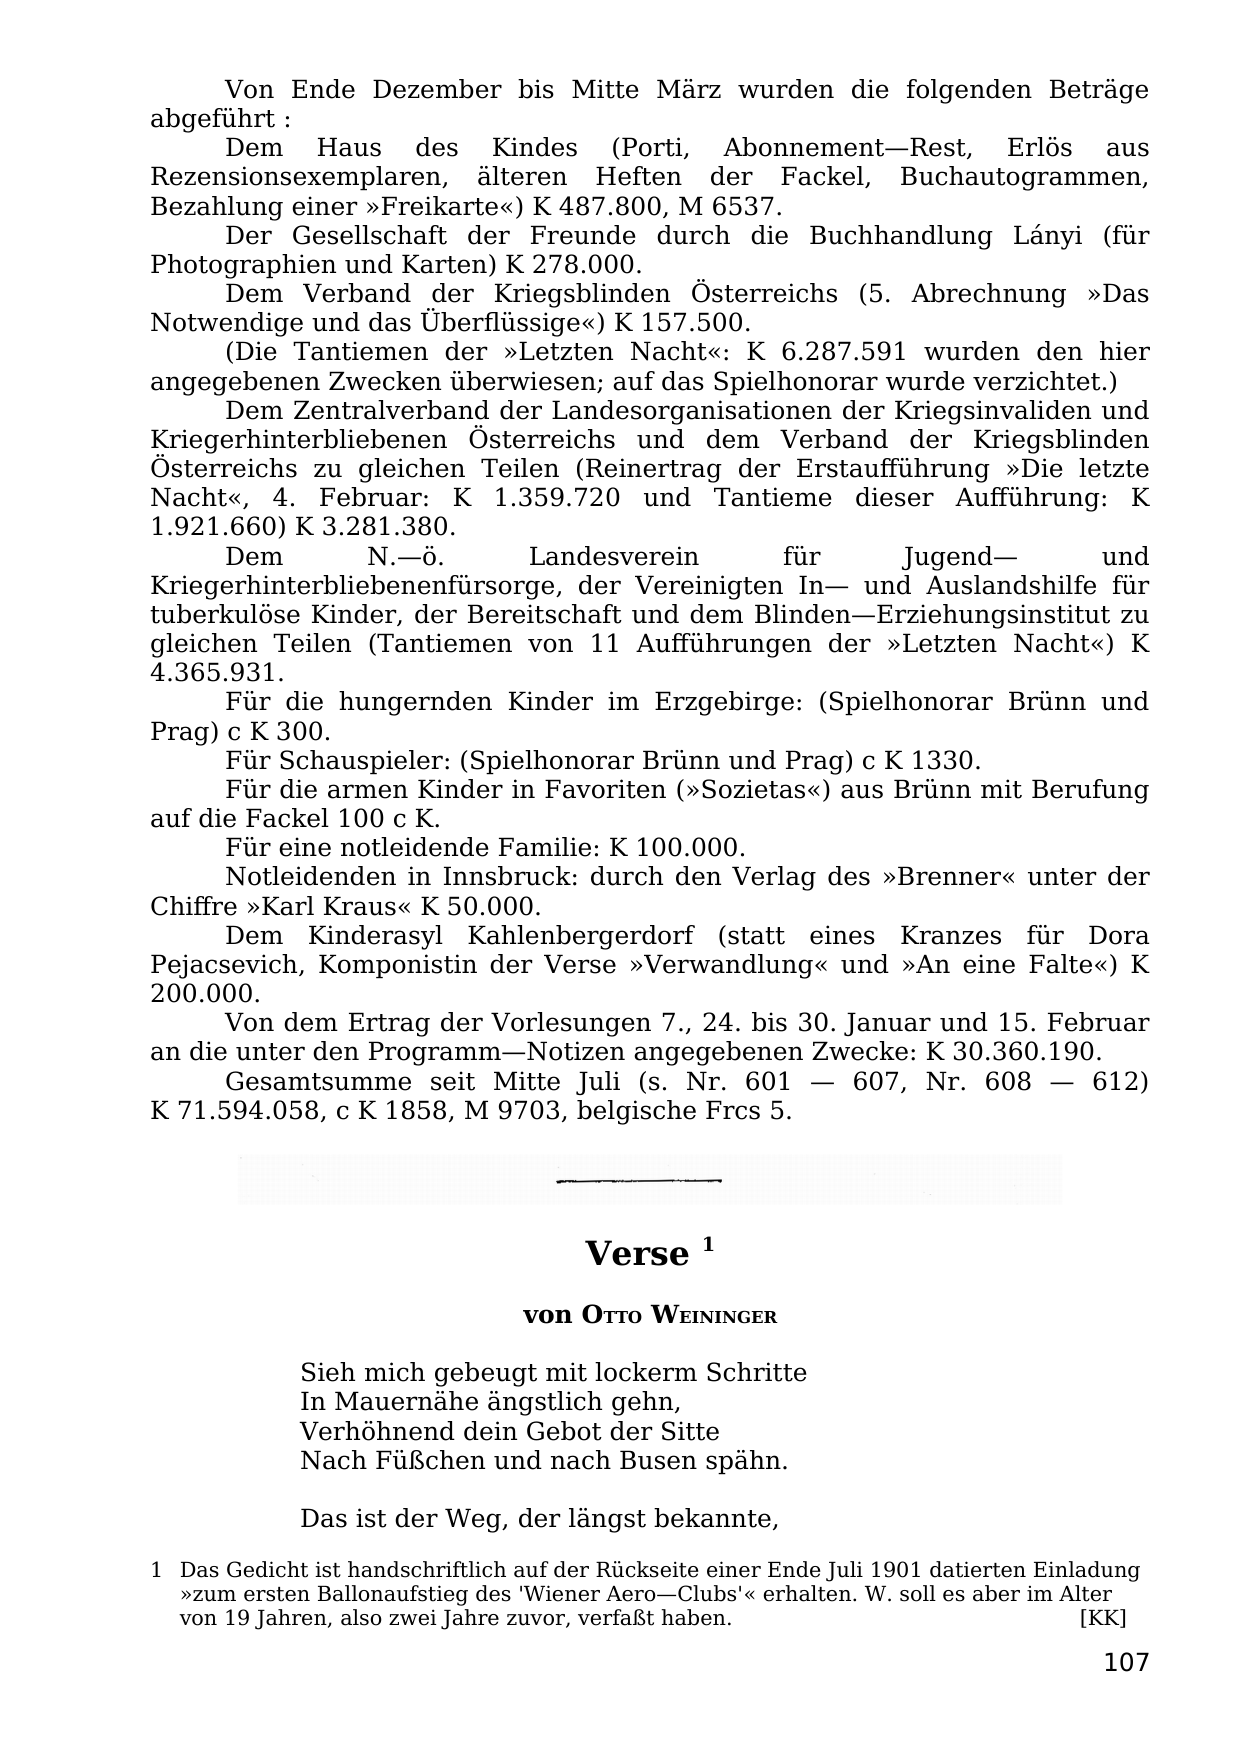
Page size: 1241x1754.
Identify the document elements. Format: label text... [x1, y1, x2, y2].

text Dem Haus des Kindes (Porti, Abonnement—Rest, Erlös aus Rezensionsexemplaren, älteren Heften der Fackel, Buchautogrammen, Bezahlung einer »Freikarte«) K 487.800, M 6537. [150, 133, 1151, 221]
text Dem N.—ö. Landesverein für Jugend— und Kriegerhinterbliebenenfürsorge, der Vereinigten In— und Auslandshilfe für tuberkulöse Kinder, der Bereitschaft und dem Blinden—Erziehungsinstitut zu gleichen Teilen (Tantiemen von 11 Aufführungen der »Letzten Nacht«) K 4.365.931. [150, 542, 1151, 687]
text Gesamtsumme seit Mitte Juli (s. Nr. 601 — 607, Nr. 608 — 612) K 71.594.058, c K 1858, M 9703, belgische Frcs 5. [150, 1067, 1151, 1125]
text Für die armen Kinder in Favoriten (»Sozietas«) aus Brünn mit Berufung auf die Fackel 100 c K. [150, 775, 1151, 833]
text Das Gedicht ist handschriftlich auf der Rückseite einer Ende Juli 1901 datierten Einladung »zum ersten Ballonaufstieg des 'Wiener Aero—Clubs'« erhalten. W. soll es aber im Alter von 19 Jahren, also zwei Jahre zuvor, verfaßt haben. [KK] [150, 1558, 1151, 1631]
text Verhöhnend dein Gebot der Sitte [300, 1417, 1151, 1446]
text Von Ende Dezember bis Mitte März wurden die folgenden Beträge abgeführt : [150, 75, 1151, 133]
text Von dem Ertrag der Vorlesungen 7., 24. bis 30. Januar und 15. Februar an die unter den Programm—Notizen angegebenen Zwecke: K 30.360.190. [150, 1008, 1151, 1067]
text von Otto Weininger [150, 1273, 1151, 1329]
text Das ist der Weg, der längst bekannte, [300, 1504, 1151, 1533]
text (Die Tantiemen der »Letzten Nacht«: K 6.287.591 wurden den hier angegebenen Zwecken überwiesen; auf das Spielhonorar wurde verzichtet.) [150, 337, 1151, 396]
text Nach Füßchen und nach Busen spähn. [300, 1446, 1151, 1475]
picture [237, 1154, 1063, 1205]
text In Mauernähe ängstlich gehn, [300, 1387, 1151, 1417]
text Für Schauspieler: (Spielhonorar Brünn und Prag) c K 1330. [150, 746, 1151, 775]
text Dem Zentralverband der Landesorganisationen der Kriegsinvaliden und Kriegerhinterbliebenen Österreichs und dem Verband der Kriegsblinden Österreichs zu gleichen Teilen (Reinertrag der Erstaufführung »Die letzte Nacht«, 4. Februar: K 1.359.720 und Tantieme dieser Aufführung: K 1.921.660) K 3.281.380. [150, 396, 1151, 542]
text Dem Verband der Kriegsblinden Österreichs (5. Abrechnung »Das Notwendige und das Überflüssige«) K 157.500. [150, 279, 1151, 337]
text Für eine notleidende Familie: K 100.000. [150, 833, 1151, 862]
text Sieh mich gebeugt mit lockerm Schritte [300, 1358, 1151, 1387]
text Für die hungernden Kinder im Erzgebirge: (Spielhonorar Brünn und Prag) c K 300. [150, 687, 1151, 746]
text Der Gesellschaft der Freunde durch die Buchhandlung Lányi (für Photographien und Karten) K 278.000. [150, 221, 1151, 279]
text Verse [150, 1154, 1151, 1273]
text Dem Kinderasyl Kahlenbergerdorf (statt eines Kranzes für Dora Pejacsevich, Komponistin der Verse »Verwandlung« und »An eine Falte«) K 200.000. [150, 921, 1151, 1008]
text Notleidenden in Innsbruck: durch den Verlag des »Brenner« unter der Chiffre »Karl Kraus« K 50.000. [150, 862, 1151, 921]
